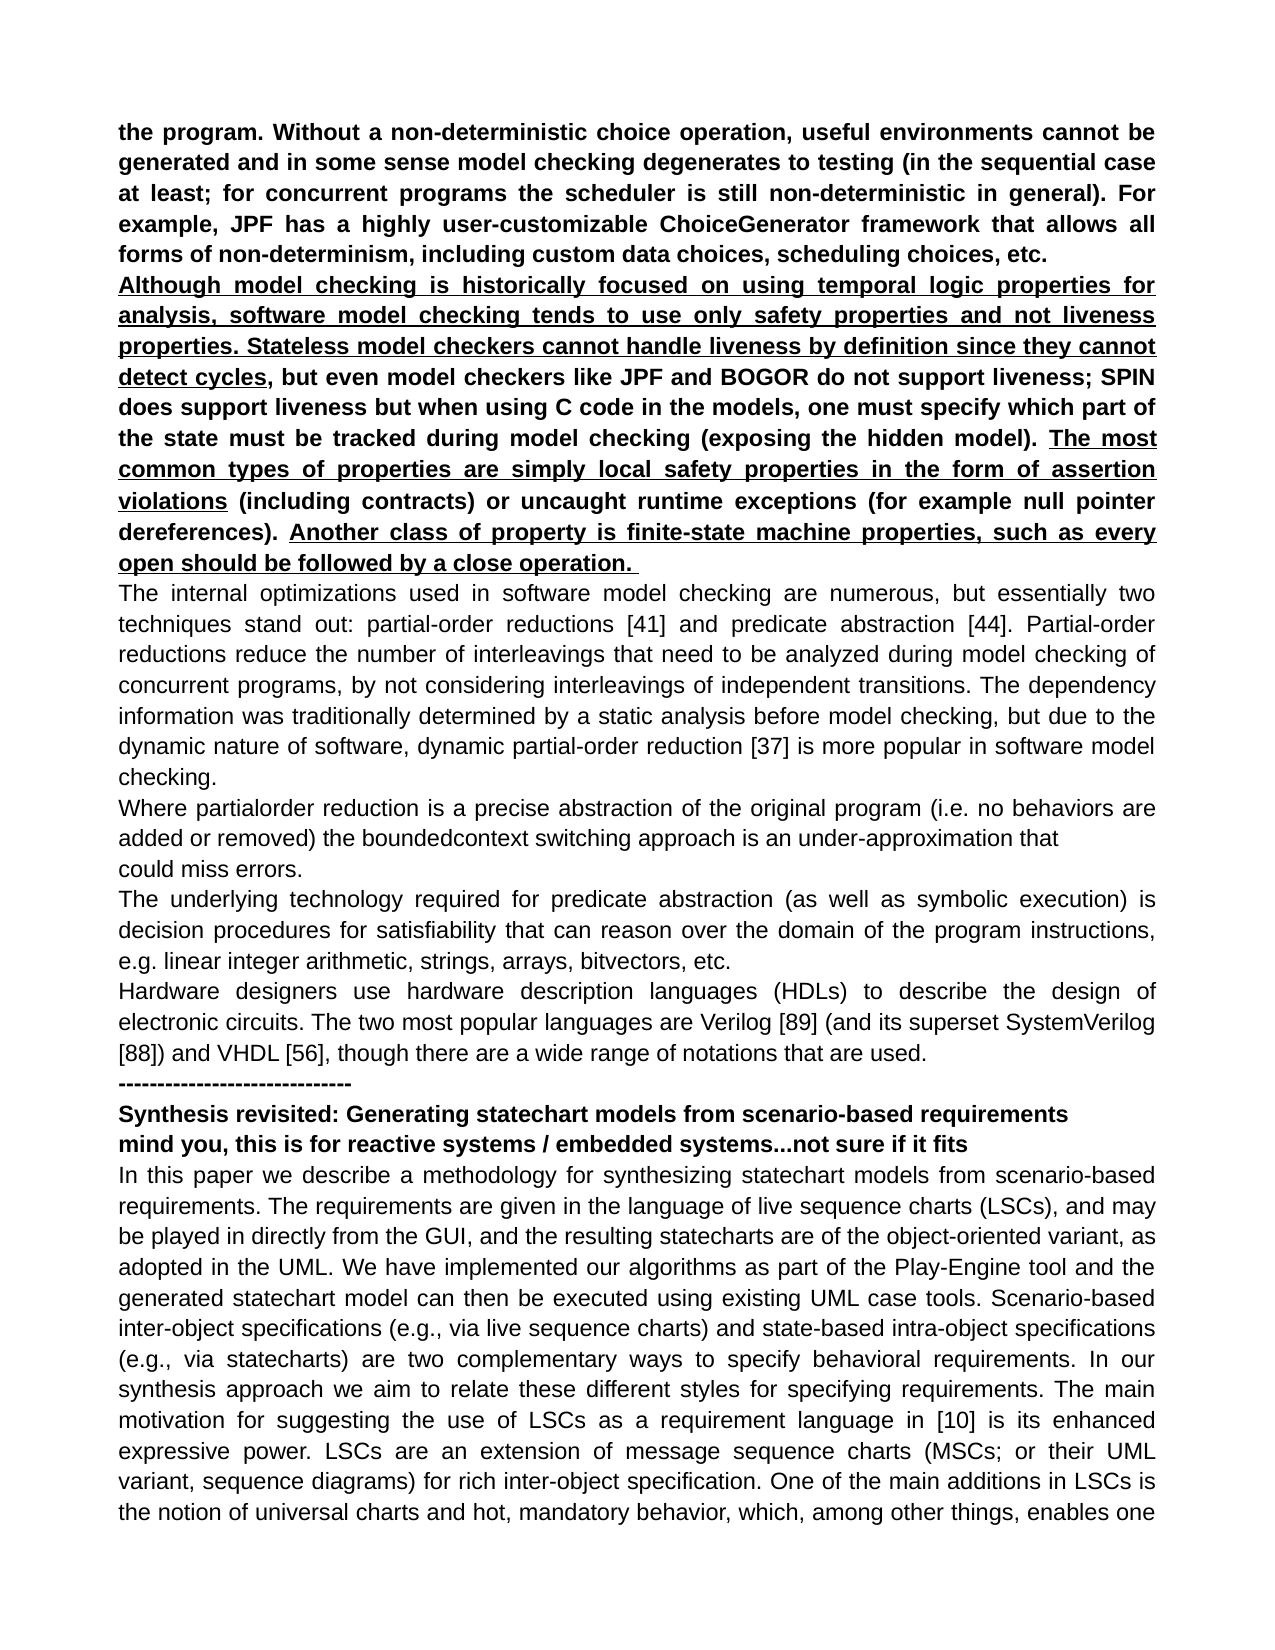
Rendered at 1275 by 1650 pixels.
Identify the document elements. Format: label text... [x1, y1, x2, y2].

text Hardware designers use hardware description languages (HDLs) to describe the design of electronic circuits. The two most popular languages are Verilog [89] (and its superset SystemVerilog [88]) and VHDL [56], though there are a wide range of notations that are used. [118, 978, 1157, 1066]
text The internal optimizations used in software model checking are numerous, but essentially two techniques stand out: partial-order reductions [41] and predicate abstraction [44]. Partial-order reductions reduce the number of interleavings that need to be analyzed during model checking of concurrent programs, by not considering interleavings of independent transitions. The dependency information was traditionally determined by a static analysis before model checking, but due to the dynamic nature of software, dynamic partial-order reduction [37] is more popular in software model checking. [118, 579, 1157, 790]
text the program. Without a non-deterministic choice operation, useful environments cannot be generated and in some sense model checking degenerates to testing (in the sequential case at least; for concurrent programs the scheduler is still non-deterministic in general). For example, JPF has a highly user-customizable ChoiceGenerator framework that allows all forms of non-determinism, including custom data choices, scheduling choices, etc. [118, 118, 1157, 267]
text detect cycles, but even model checkers like JPF and BOGOR do not support liveness; SPIN does support liveness but when using C code in the models, one must specify which part of the state must be tracked during model checking (exposing the hidden model). The most common types of properties are simply local safety properties in the form of assertion [118, 357, 1157, 479]
text could miss errors. [118, 855, 1157, 882]
text ------------------------------ [118, 1069, 1157, 1096]
text Although model checking is historically focused on using temporal logic properties for analysis, software model checking tends to use only safety properties and not liveness properties. Stateless model checkers cannot handle liveness by definition since they cannot [118, 271, 1157, 356]
text The underlying technology required for predicate abstraction (as well as symbolic execution) is decision procedures for satisfiability that can reason over the domain of the program instructions, e.g. linear integer arithmetic, strings, arrays, bitvectors, etc. [118, 886, 1157, 974]
text violations (including contracts) or uncaught runtime exceptions (for example null pointer dereferences). Another class of property is finite-state machine properties, such as every open should be followed by a close operation. [118, 480, 1157, 576]
text Where partialorder reduction is a precise abstraction of the original program (i.e. no behaviors are added or removed) the boundedcontext switching approach is an under-approximation that [118, 794, 1157, 851]
text Synthesis revisited: Generating statechart models from scenario-based requirements [118, 1100, 1157, 1127]
text mind you, this is for reactive systems / embedded systems...not sure if it fits [118, 1131, 1157, 1158]
text In this paper we describe a methodology for synthesizing statechart models from scenario-based requirements. The requirements are given in the language of live sequence charts (LSCs), and may be played in directly from the GUI, and the resulting statecharts are of the object-oriented variant, as adopted in the UML. We have implemented our algorithms as part of the Play-Engine tool and the generated statechart model can then be executed using existing UML case tools. Scenario-based inter-object specifications (e.g., via live sequence charts) and state-based intra-object specifications (e.g., via statecharts) are two complementary ways to specify behavioral requirements. In our synthesis approach we aim to relate these different styles for specifying requirements. The main motivation for suggesting the use of LSCs as a requirement language in [10] is its enhanced expressive power. LSCs are an extension of message sequence charts (MSCs; or their UML variant, sequence diagrams) for rich inter-object specification. One of the main additions in LSCs is the notion of universal charts and hot, mandatory behavior, which, among other things, enables one [118, 1161, 1157, 1525]
